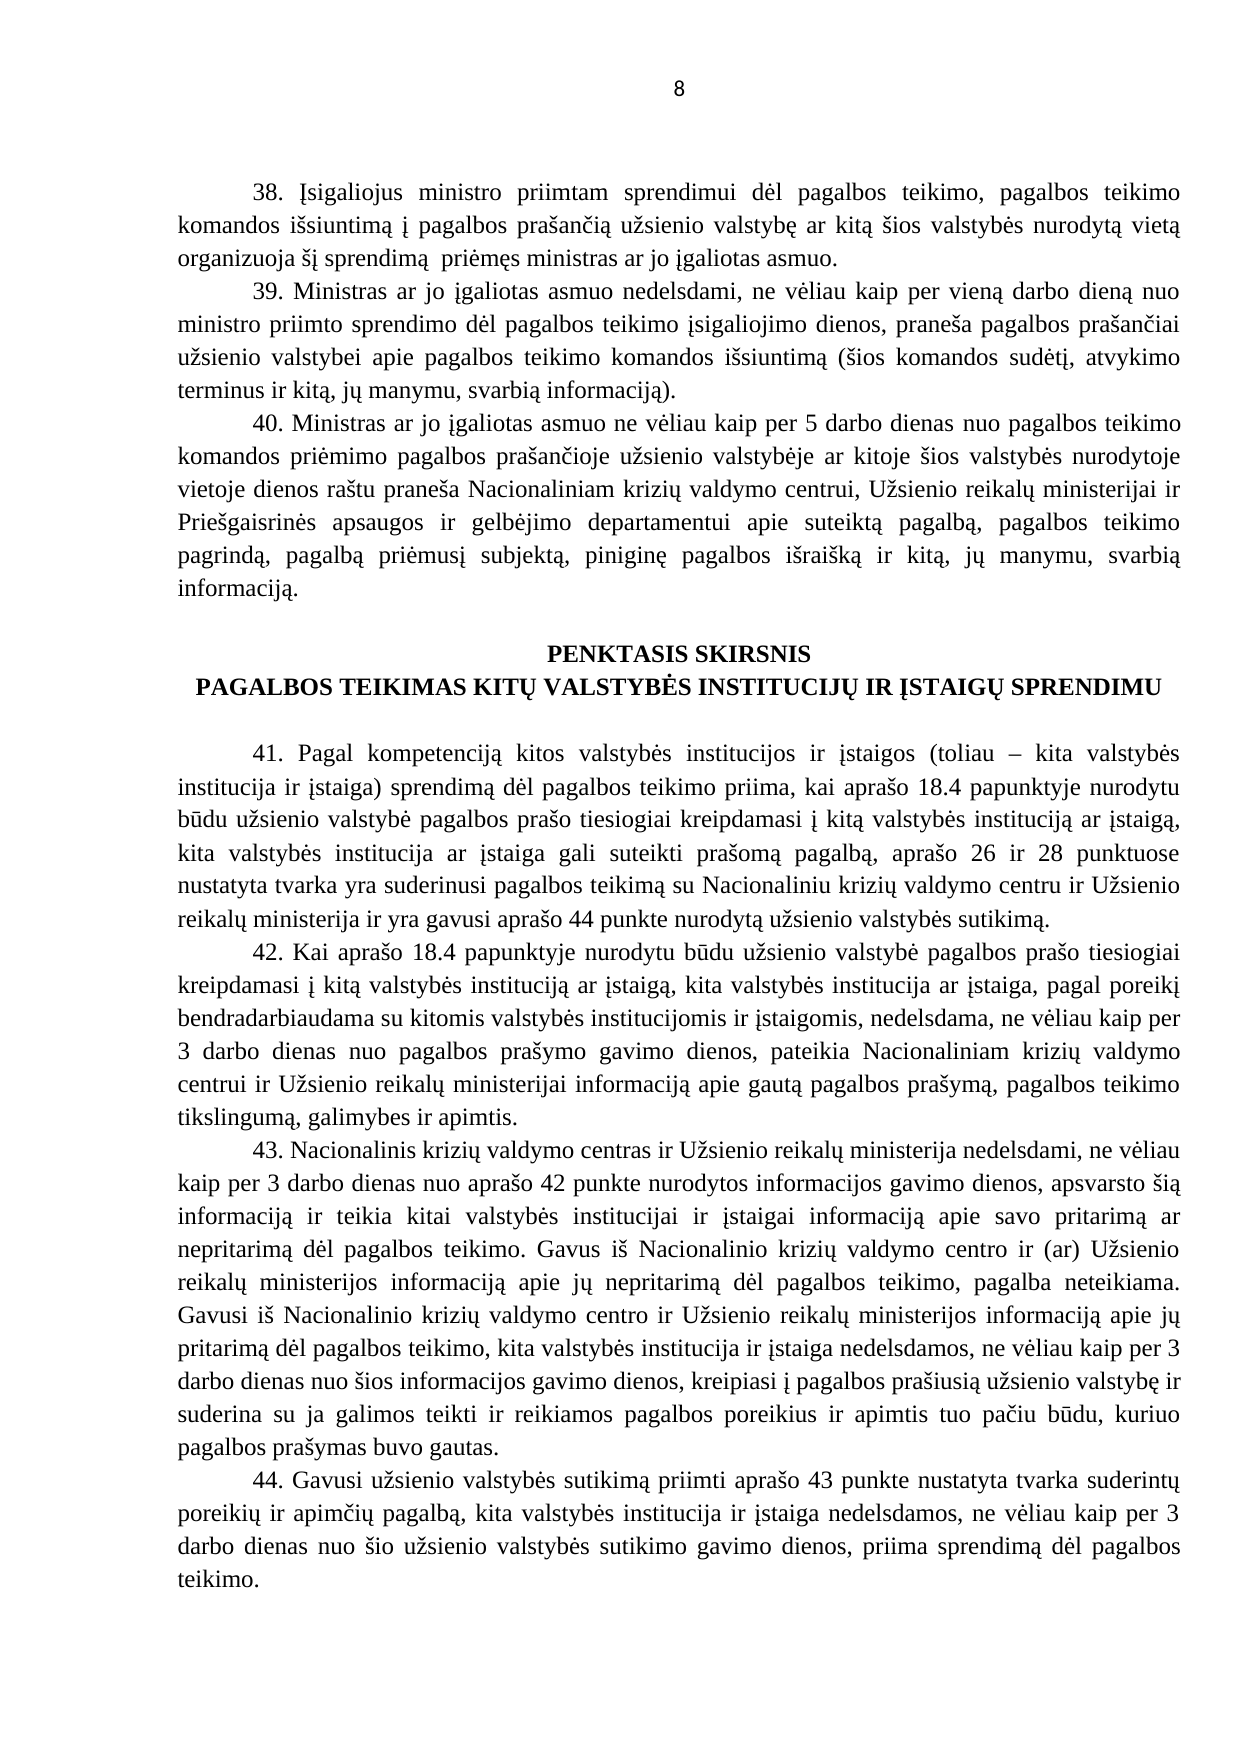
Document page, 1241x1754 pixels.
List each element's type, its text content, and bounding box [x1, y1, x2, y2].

text PENKTASIS SKIRSNIS [177, 639, 1181, 668]
text 38. Įsigaliojus ministro priimtam sprendimui dėl pagalbos teikimo, pagalbos teikimo komandos išsiuntimą į pagalbos prašančią užsienio valstybę ar kitą šios valstybės nurodytą vietą organizuoja šį sprendimą priėmęs ministras ar jo įgaliotas asmuo. [177, 177, 1181, 272]
text 41. Pagal kompetenciją kitos valstybės institucijos ir įstaigos (toliau – kita valstybės institucija ir įstaiga) sprendimą dėl pagalbos teikimo priima, kai aprašo 18.4 papunktyje nurodytu būdu užsienio valstybė pagalbos prašo tiesiogiai kreipdamasi į kitą valstybės instituciją ar įstaigą, kita valstybės institucija ar įstaiga gali suteikti prašomą pagalbą, aprašo 26 ir 28 punktuose nustatyta tvarka yra suderinusi pagalbos teikimą su Nacionaliniu krizių valdymo centru ir Užsienio reikalų ministerija ir yra gavusi aprašo 44 punkte nurodytą užsienio valstybės sutikimą. [177, 738, 1181, 932]
text 40. Ministras ar jo įgaliotas asmuo ne vėliau kaip per 5 darbo dienas nuo pagalbos teikimo komandos priėmimo pagalbos prašančioje užsienio valstybėje ar kitoje šios valstybės nurodytoje vietoje dienos raštu praneša Nacionaliniam krizių valdymo centrui, Užsienio reikalų ministerijai ir Priešgaisrinės apsaugos ir gelbėjimo departamentui apie suteiktą pagalbą, pagalbos teikimo pagrindą, pagalbą priėmusį subjektą, piniginę pagalbos išraišką ir kitą, jų manymu, svarbią informaciją. [177, 408, 1181, 602]
text 42. Kai aprašo 18.4 papunktyje nurodytu būdu užsienio valstybė pagalbos prašo tiesiogiai kreipdamasi į kitą valstybės instituciją ar įstaigą, kita valstybės institucija ar įstaiga, pagal poreikį bendradarbiaudama su kitomis valstybės institucijomis ir įstaigomis, nedelsdama, ne vėliau kaip per 3 darbo dienas nuo pagalbos prašymo gavimo dienos, pateikia Nacionaliniam krizių valdymo centrui ir Užsienio reikalų ministerijai informaciją apie gautą pagalbos prašymą, pagalbos teikimo tikslingumą, galimybes ir apimtis. [177, 937, 1181, 1131]
text PAGALBOS TEIKIMAS KITŲ VALSTYBĖS INSTITUCIJŲ IR ĮSTAIGŲ SPRENDIMU [177, 672, 1181, 701]
text 43. Nacionalinis krizių valdymo centras ir Užsienio reikalų ministerija nedelsdami, ne vėliau kaip per 3 darbo dienas nuo aprašo 42 punkte nurodytos informacijos gavimo dienos, apsvarsto šią informaciją ir teikia kitai valstybės institucijai ir įstaigai informaciją apie savo pritarimą ar nepritarimą dėl pagalbos teikimo. Gavus iš Nacionalinio krizių valdymo centro ir (ar) Užsienio reikalų ministerijos informaciją apie jų nepritarimą dėl pagalbos teikimo, pagalba neteikiama. Gavusi iš Nacionalinio krizių valdymo centro ir Užsienio reikalų ministerijos informaciją apie jų pritarimą dėl pagalbos teikimo, kita valstybės institucija ir įstaiga nedelsdamos, ne vėliau kaip per 3 darbo dienas nuo šios informacijos gavimo dienos, kreipiasi į pagalbos prašiusią užsienio valstybę ir suderina su ja galimos teikti ir reikiamos pagalbos poreikius ir apimtis tuo pačiu būdu, kuriuo pagalbos prašymas buvo gautas. [177, 1135, 1181, 1461]
text 44. Gavusi užsienio valstybės sutikimą priimti aprašo 43 punkte nustatyta tvarka suderintų poreikių ir apimčių pagalbą, kita valstybės institucija ir įstaiga nedelsdamos, ne vėliau kaip per 3 darbo dienas nuo šio užsienio valstybės sutikimo gavimo dienos, priima sprendimą dėl pagalbos teikimo. [177, 1465, 1181, 1593]
text 39. Ministras ar jo įgaliotas asmuo nedelsdami, ne vėliau kaip per vieną darbo dieną nuo ministro priimto sprendimo dėl pagalbos teikimo įsigaliojimo dienos, praneša pagalbos prašančiai užsienio valstybei apie pagalbos teikimo komandos išsiuntimą (šios komandos sudėtį, atvykimo terminus ir kitą, jų manymu, svarbią informaciją). [177, 276, 1181, 404]
